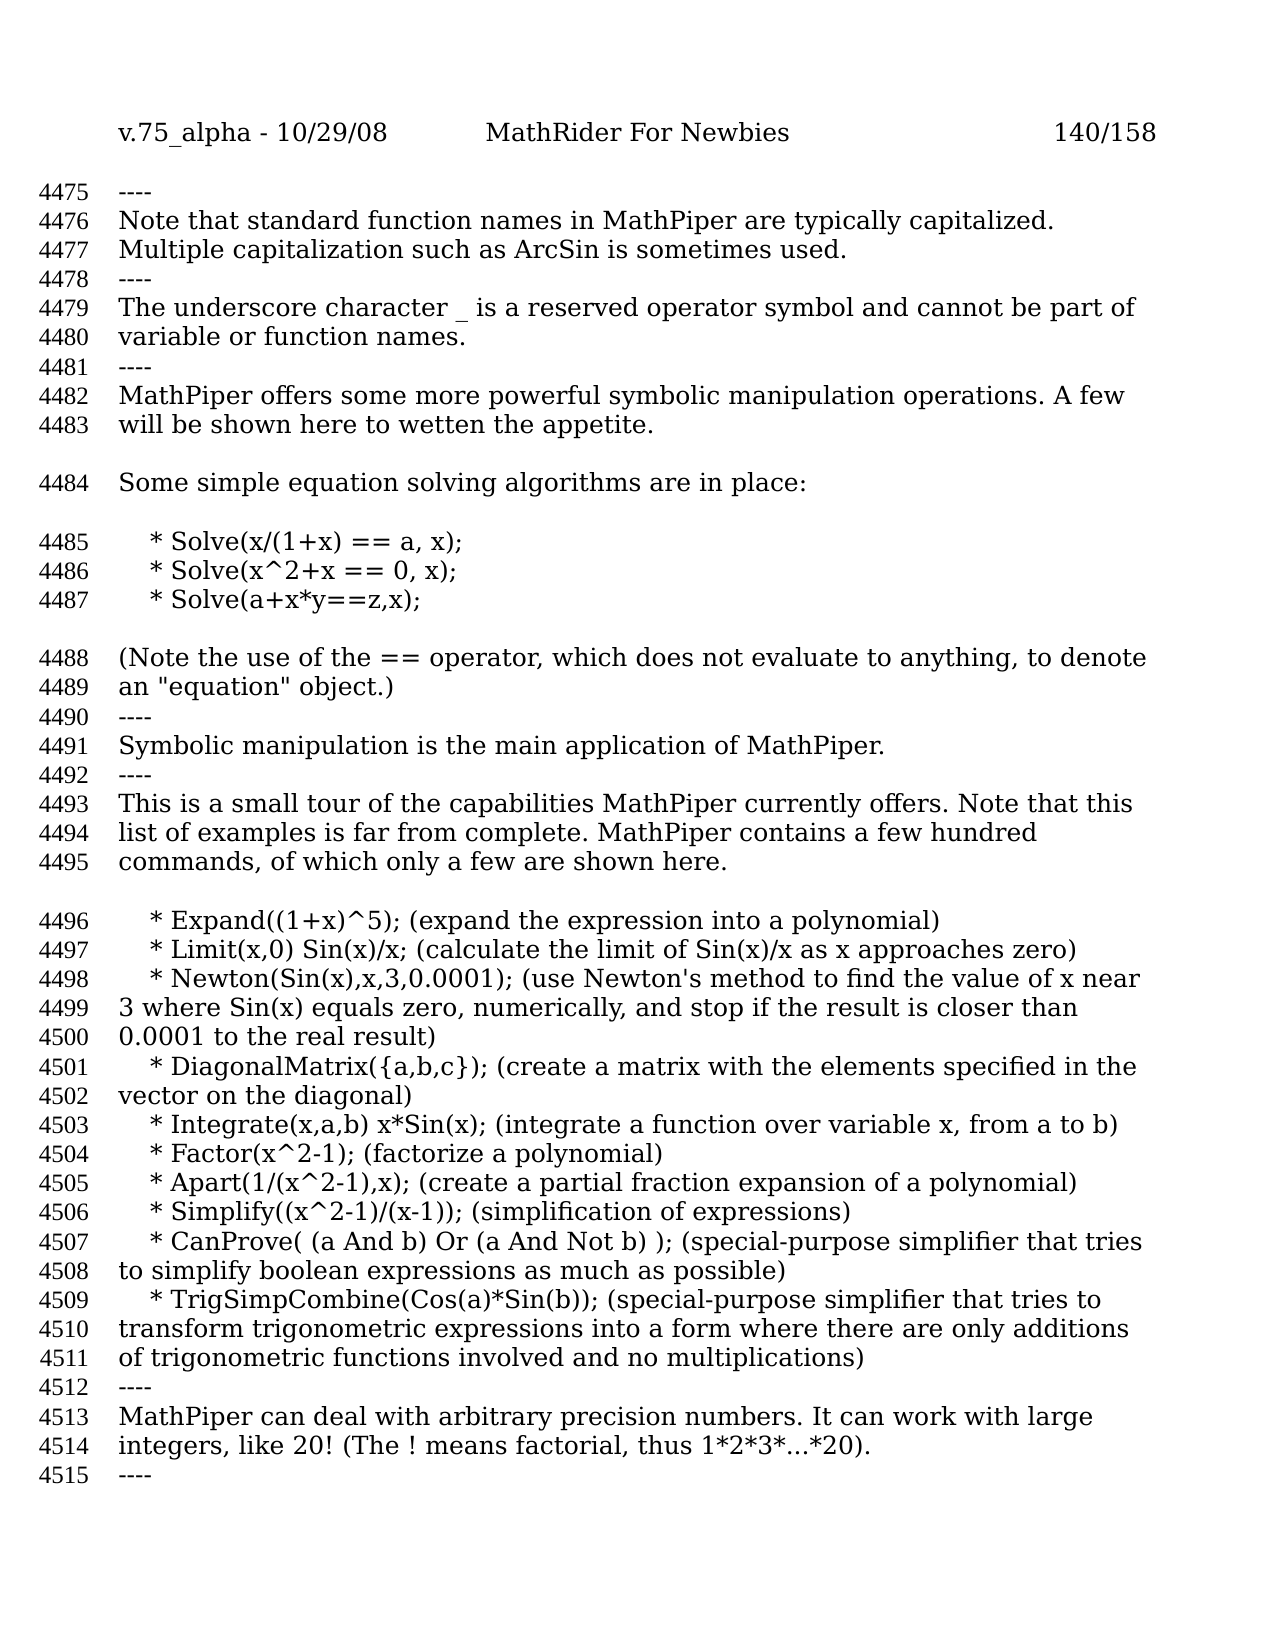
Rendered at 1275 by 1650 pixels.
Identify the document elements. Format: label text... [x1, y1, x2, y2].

text This is a small tour of the capabilities MathPiper currently offers. Note that this list of examples is far from complete. MathPiper contains a few hundred commands, of which only a few are shown here. [118, 789, 1157, 877]
text * Limit(x,0) Sin(x)/x; (calculate the limit of Sin(x)/x as x approaches zero) [118, 935, 1157, 964]
text Note that standard function names in MathPiper are typically capitalized. Multiple capitalization such as ArcSin is sometimes used. [118, 206, 1157, 264]
text * Integrate(x,a,b) x*Sin(x); (integrate a function over variable x, from a to b) [118, 1110, 1157, 1139]
text * Apart(1/(x^2-1),x); (create a partial fraction expansion of a polynomial) [118, 1168, 1157, 1198]
text * Newton(Sin(x),x,3,0.0001); (use Newton's method to find the value of x near 3 where Sin(x) equals zero, numerically, and stop if the result is closer than 0.0001 to the real result) [118, 964, 1157, 1052]
text * Expand((1+x)^5); (expand the expression into a polynomial) [118, 906, 1157, 935]
text * TrigSimpCombine(Cos(a)*Sin(b)); (special-purpose simplifier that tries to transform trigonometric expressions into a form where there are only additions of trigonometric functions involved and no multiplications) [118, 1285, 1157, 1373]
text ---- [118, 177, 1157, 206]
text ---- [118, 264, 1157, 293]
text * Simplify((x^2-1)/(x-1)); (simplification of expressions) [118, 1198, 1157, 1227]
text Some simple equation solving algorithms are in place: [118, 468, 1157, 498]
text ---- [118, 1373, 1157, 1402]
text * DiagonalMatrix({a,b,c}); (create a matrix with the elements specified in the vector on the diagonal) [118, 1052, 1157, 1110]
text ---- [118, 760, 1157, 789]
text * Solve(x^2+x == 0, x); [118, 556, 1157, 585]
text * Factor(x^2-1); (factorize a polynomial) [118, 1139, 1157, 1168]
text ---- [118, 1460, 1157, 1489]
text * CanProve( (a And b) Or (a And Not b) ); (special-purpose simplifier that tries to simplify boolean expressions as much as possible) [118, 1227, 1157, 1285]
text * Solve(x/(1+x) == a, x); [118, 527, 1157, 556]
text (Note the use of the == operator, which does not evaluate to anything, to denote an "equation" object.) [118, 643, 1157, 702]
text * Solve(a+x*y==z,x); [118, 585, 1157, 614]
text MathPiper offers some more powerful symbolic manipulation operations. A few will be shown here to wetten the appetite. [118, 381, 1157, 439]
text The underscore character _ is a reserved operator symbol and cannot be part of variable or function names. [118, 293, 1157, 352]
text Symbolic manipulation is the main application of MathPiper. [118, 731, 1157, 760]
text ---- [118, 352, 1157, 381]
text ---- [118, 702, 1157, 731]
text MathPiper can deal with arbitrary precision numbers. It can work with large integers, like 20! (The ! means factorial, thus 1*2*3*...*20). [118, 1402, 1157, 1460]
